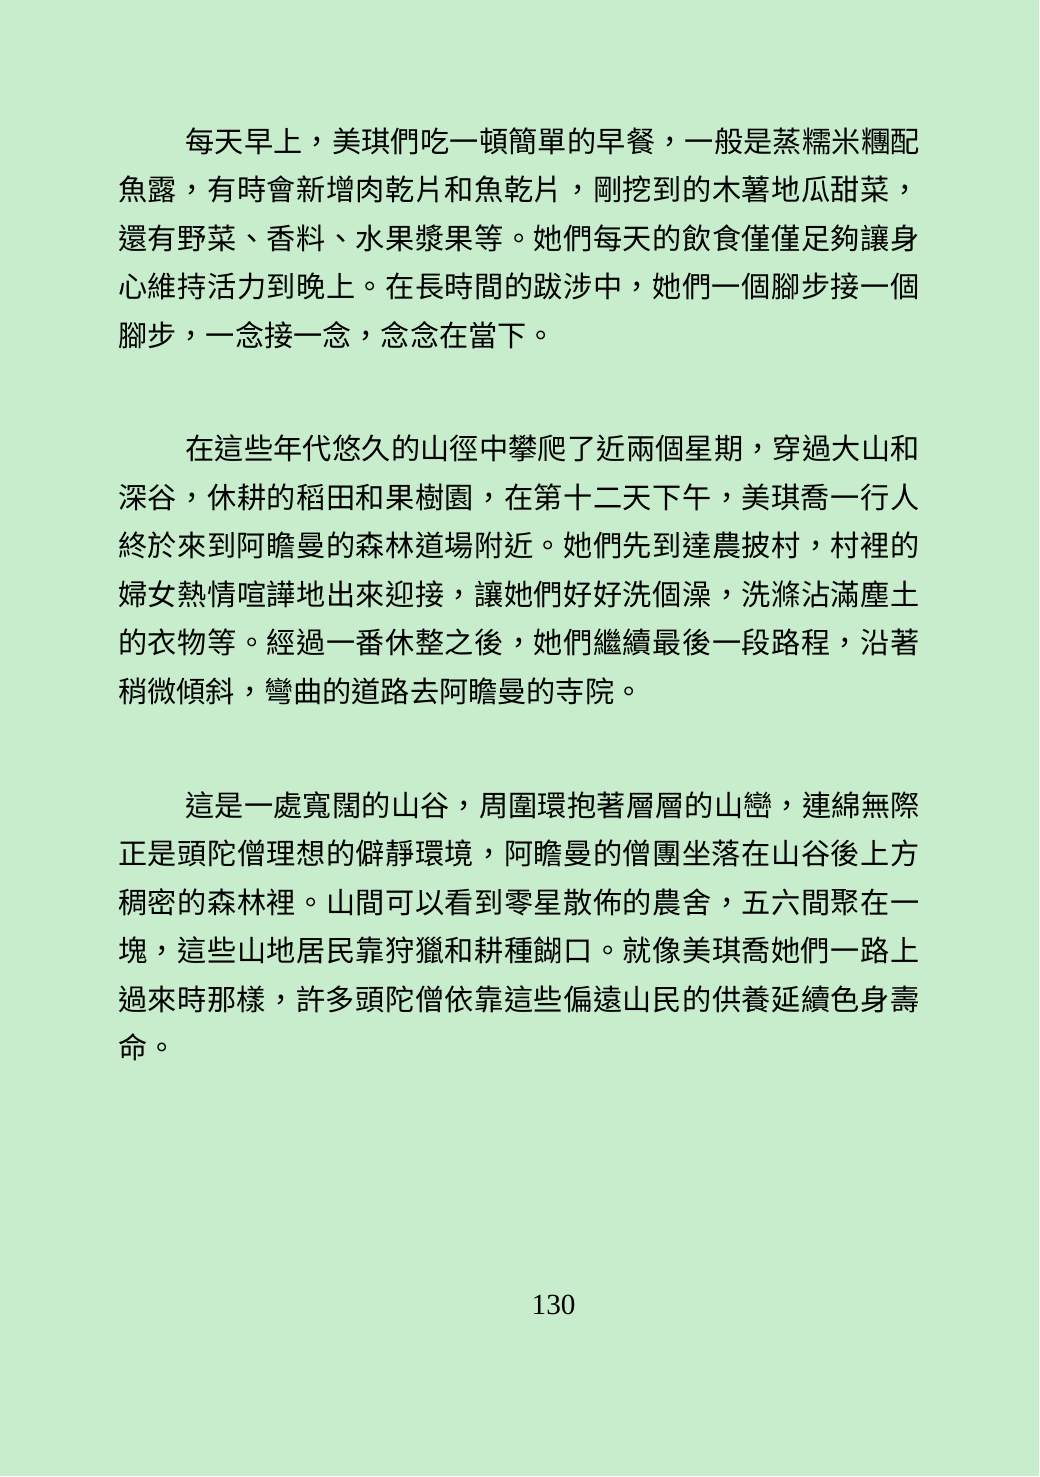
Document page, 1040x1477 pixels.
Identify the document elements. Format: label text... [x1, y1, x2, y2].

text 每天早上，美琪們吃一頓簡單的早餐，一般是蒸糯米糰配魚露，有時會新增肉乾片和魚乾片，剛挖到的木薯地瓜甜菜，還有野菜、香料、水果漿果等。她們每天的飲食僅僅足夠讓身心維持活力到晚上。在長時間的跋涉中，她們一個腳步接一個腳步，一念接一念，念念在當下。 [118, 118, 921, 354]
text 在這些年代悠久的山徑中攀爬了近兩個星期，穿過大山和深谷，休耕的稻田和果樹園，在第十二天下午，美琪喬一行人終於來到阿瞻曼的森林道場附近。她們先到達農披村，村裡的婦女熱情喧譁地出來迎接，讓她們好好洗個澡，洗滌沾滿塵土的衣物等。經過一番休整之後，她們繼續最後一段路程，沿著稍微傾斜，彎曲的道路去阿瞻曼的寺院。 [118, 426, 921, 711]
text 這是一處寬闊的山谷，周圍環抱著層層的山巒，連綿無際，正是頭陀僧理想的僻靜環境，阿瞻曼的僧團坐落在山谷後上方稠密的森林裡。山間可以看到零星散佈的農舍，五六間聚在一塊，這些山地居民靠狩獵和耕種餬口。就像美琪喬她們一路上過來時那樣，許多頭陀僧依靠這些偏遠山民的供養延續色身壽命。 [118, 782, 921, 1067]
